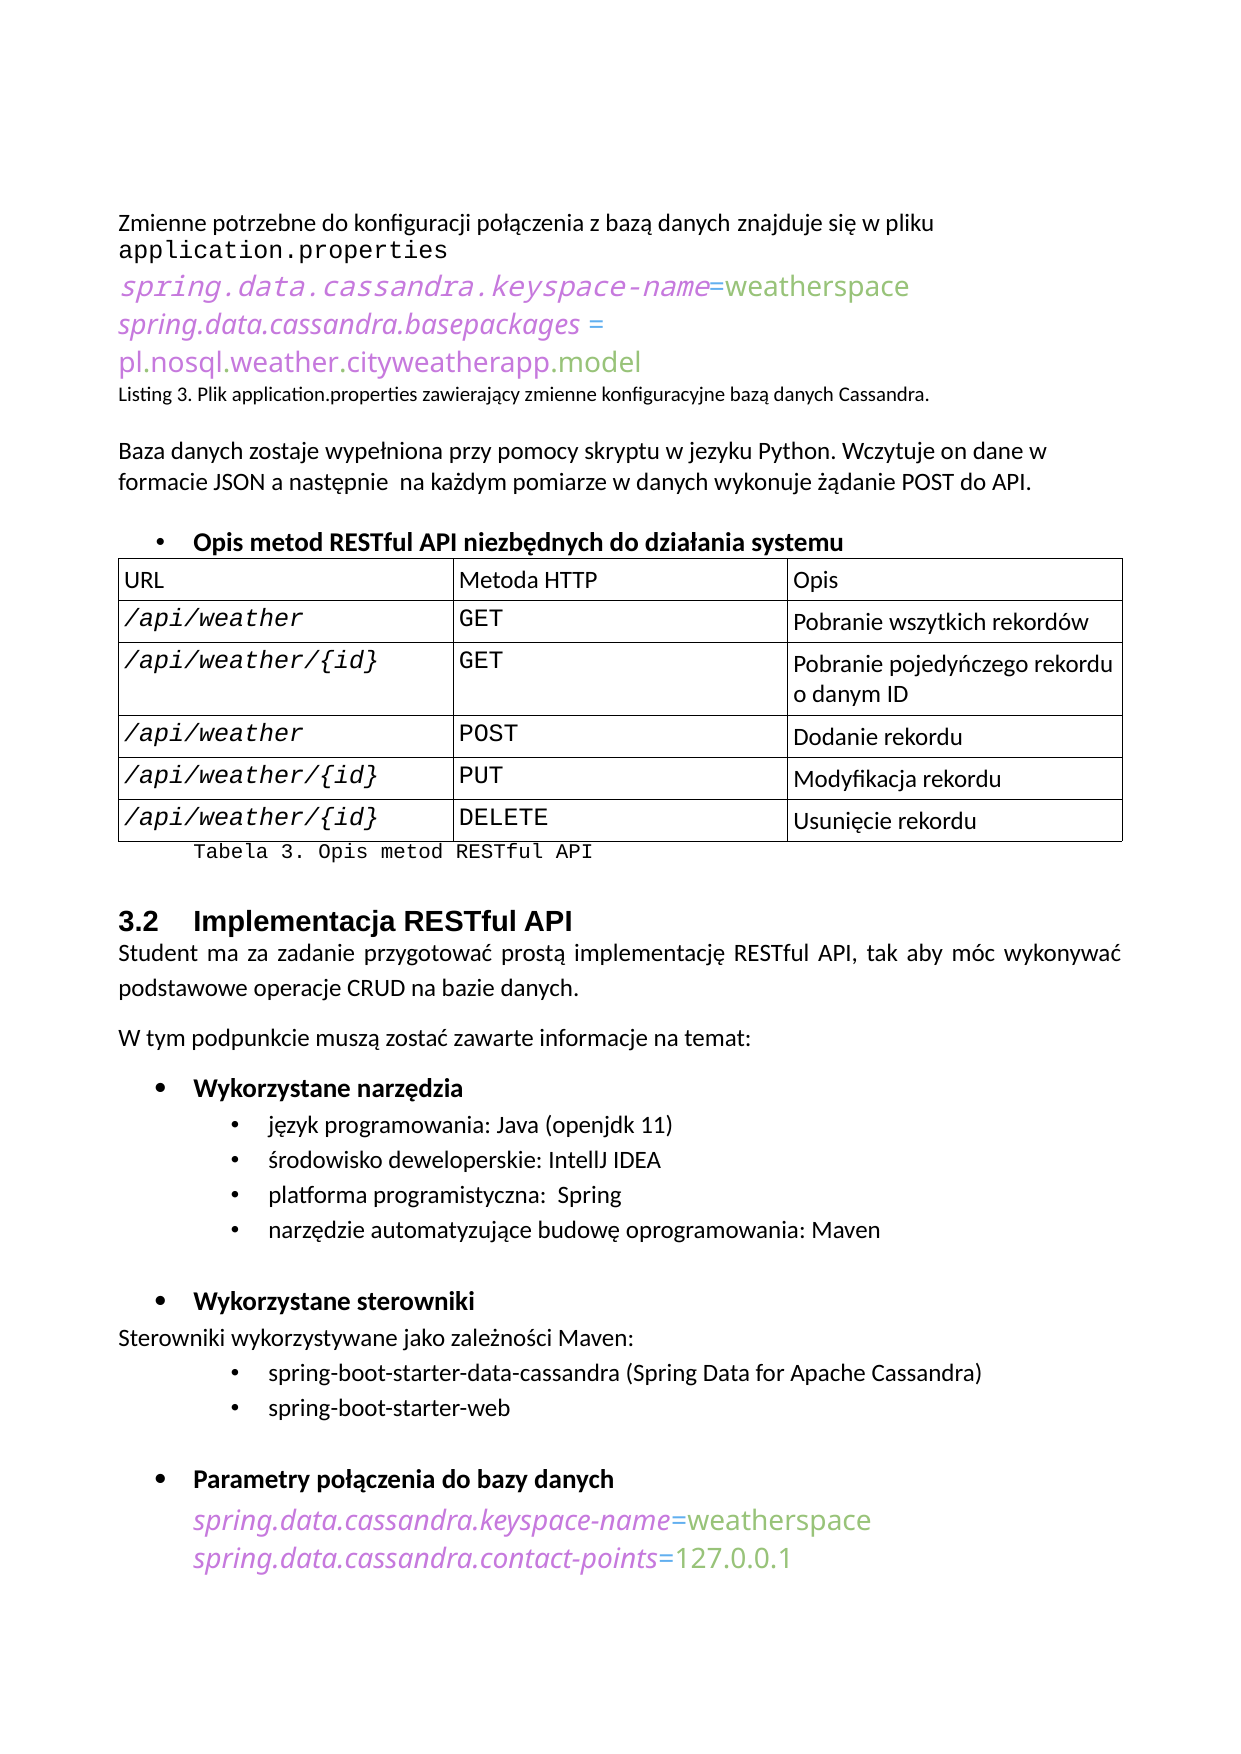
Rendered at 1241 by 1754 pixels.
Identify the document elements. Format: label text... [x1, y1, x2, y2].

table_cell /api/weather/{id} [119, 758, 453, 799]
subtitle Implementacja RESTful API [118, 904, 1122, 937]
list środowisko deweloperskie: IntellJ IDEA [231, 1144, 1122, 1175]
table_cell Pobranie pojedyńczego rekordu o danym ID [788, 643, 1122, 715]
list narzędzie automatyzujące budowę oprogramowania: Maven [231, 1214, 1122, 1245]
list Tabela 3. Opis metod RESTful API [156, 842, 1122, 865]
table_cell PUT [454, 758, 787, 799]
text Sterowniki wykorzystywane jako zależności Maven: [118, 1322, 1122, 1353]
list Wykorzystane sterowniki [156, 1284, 1122, 1317]
list spring.data.cassandra.keyspace-name=weatherspace spring.data.cassandra.basepackages = pl.nosql.weather.cityweatherapp.model [118, 266, 1122, 381]
table_header URL [119, 559, 453, 600]
text Student ma za zadanie przygotować prostą implementację RESTful API, tak aby móc wykonywać podstawowe operacje CRUD na bazie danych. [118, 937, 1122, 1003]
list Baza danych zostaje wypełniona przy pomocy skryptu w jezyku Python. Wczytuje on dane w formacie JSON a następnie na każdym pomiarze w danych wykonuje żądanie POST do API. [118, 435, 1122, 525]
list Listing 3. Plik application.properties zawierający zmienne konfiguracyjne bazą danych Cassandra. [118, 381, 1122, 435]
text W tym podpunkcie muszą zostać zawarte informacje na temat: [118, 1022, 1122, 1052]
list spring-boot-starter-web [231, 1392, 1122, 1423]
table_cell Pobranie wszytkich rekordów [788, 601, 1122, 642]
text spring.data.cassandra.keyspace-name=weatherspace spring.data.cassandra.contact-points=127.0.0.1 [193, 1500, 1122, 1577]
table_cell GET [454, 601, 787, 642]
list platforma programistyczna: Spring [231, 1179, 1122, 1210]
list Opis metod RESTful API niezbędnych do działania systemu [156, 525, 1122, 558]
list Parametry połączenia do bazy danych [156, 1462, 1122, 1495]
list spring-boot-starter-data-cassandra (Spring Data for Apache Cassandra) [231, 1357, 1122, 1388]
table_cell GET [454, 643, 787, 715]
table_cell Modyfikacja rekordu [788, 758, 1122, 799]
table_cell Dodanie rekordu [788, 716, 1122, 757]
list Zmienne potrzebne do konfiguracji połączenia z bazą danych znajduje się w pliku application.properties [118, 205, 1122, 266]
table_cell /api/weather [119, 716, 453, 757]
list język programowania: Java (openjdk 11) [231, 1109, 1122, 1140]
table_cell DELETE [454, 800, 787, 841]
table_header Opis [788, 559, 1122, 600]
table_cell /api/weather/{id} [119, 643, 453, 715]
table_header Metoda HTTP [454, 559, 787, 600]
list Wykorzystane narzędzia [156, 1071, 1122, 1104]
table_cell POST [454, 716, 787, 757]
table_cell Usunięcie rekordu [788, 800, 1122, 841]
table_cell /api/weather/{id} [119, 800, 453, 841]
table_cell /api/weather [119, 601, 453, 642]
